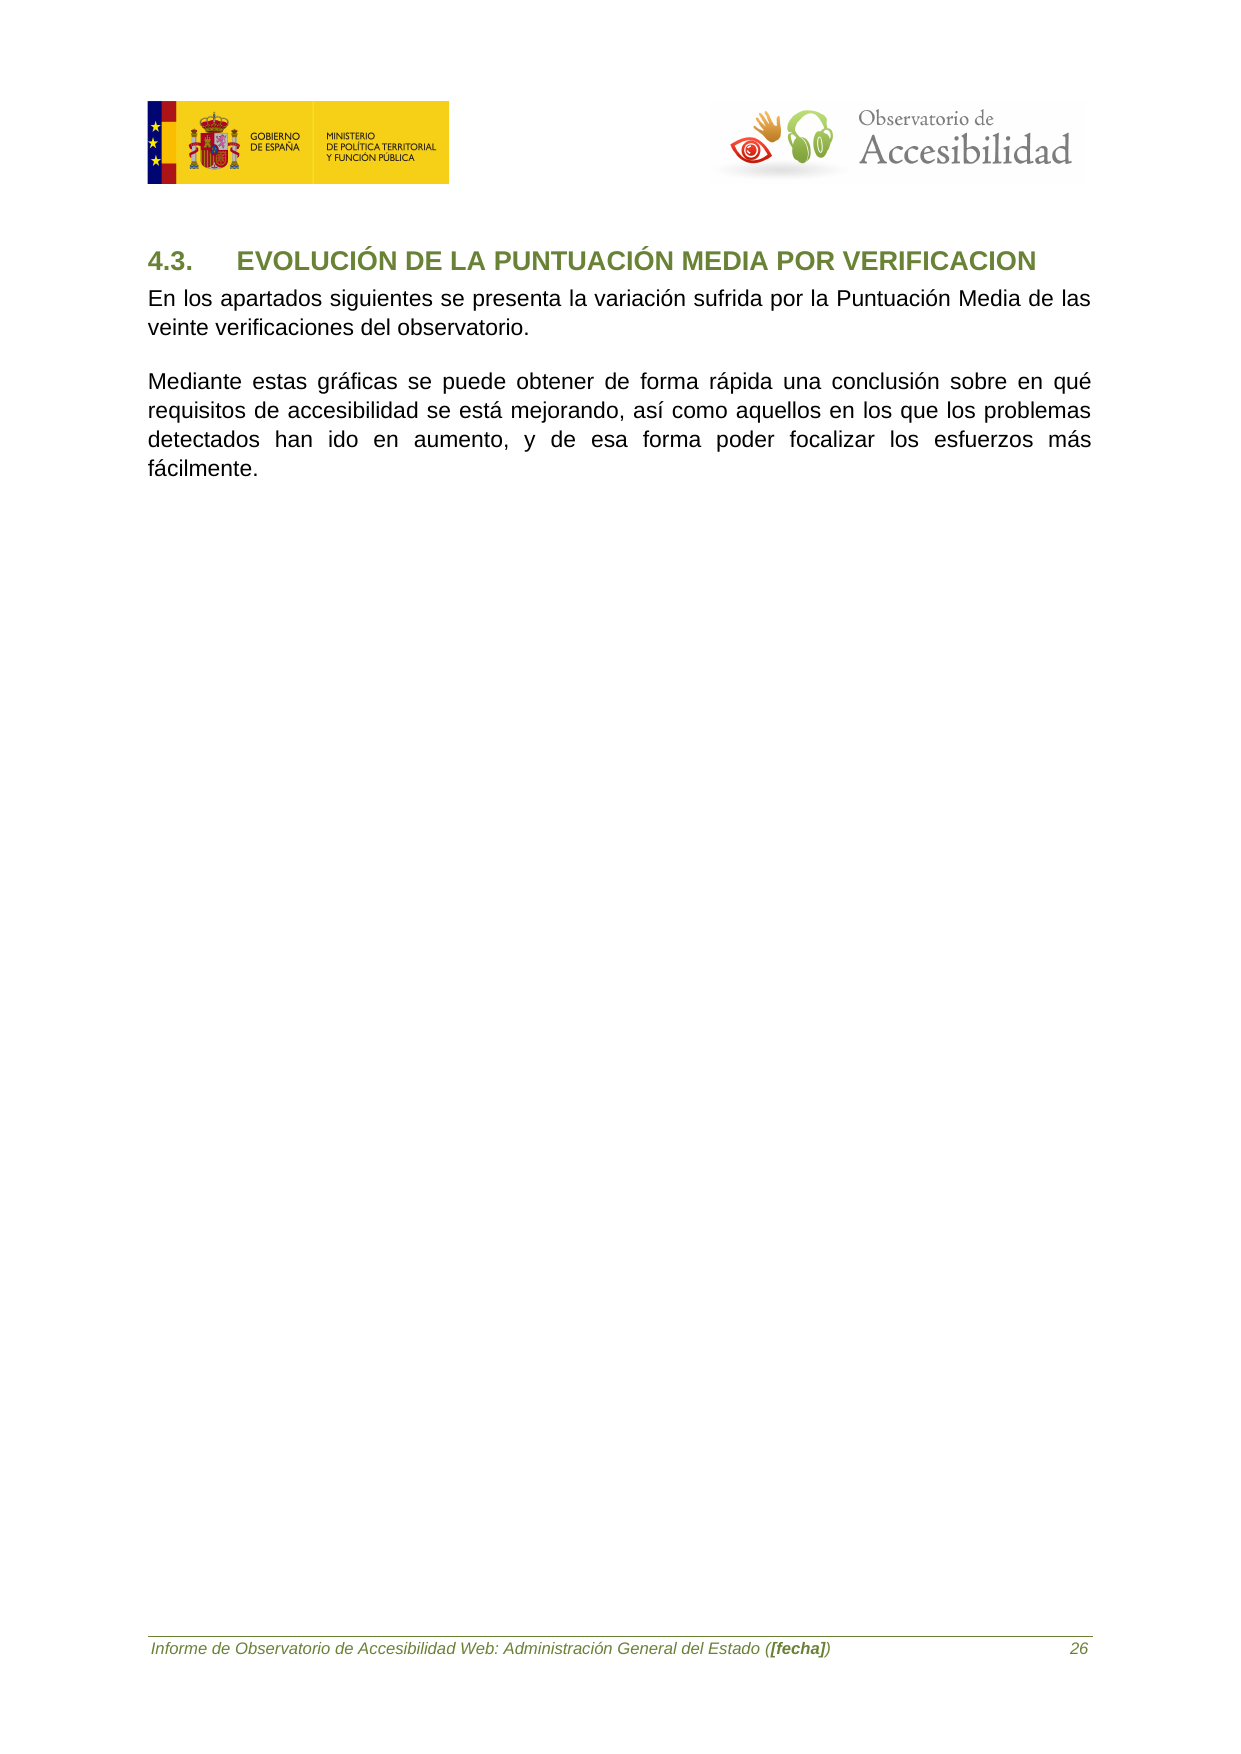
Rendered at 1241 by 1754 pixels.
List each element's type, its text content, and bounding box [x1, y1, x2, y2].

text En los apartados siguientes se presenta la variación sufrida por la Puntuación Media de las veinte verificaciones del observatorio. [148, 285, 1092, 341]
picture [710, 101, 1086, 184]
text Mediante estas gráficas se puede obtener de forma rápida una conclusión sobre en qué requisitos de accesibilidad se está mejorando, así como aquellos en los que los problemas detectados han ido en aumento, y de esa forma poder focalizar los esfuerzos más fácilmente. [148, 368, 1092, 481]
subtitle Evolución de la Puntuación Media por Verificacion [148, 245, 1092, 276]
picture [147, 101, 450, 184]
